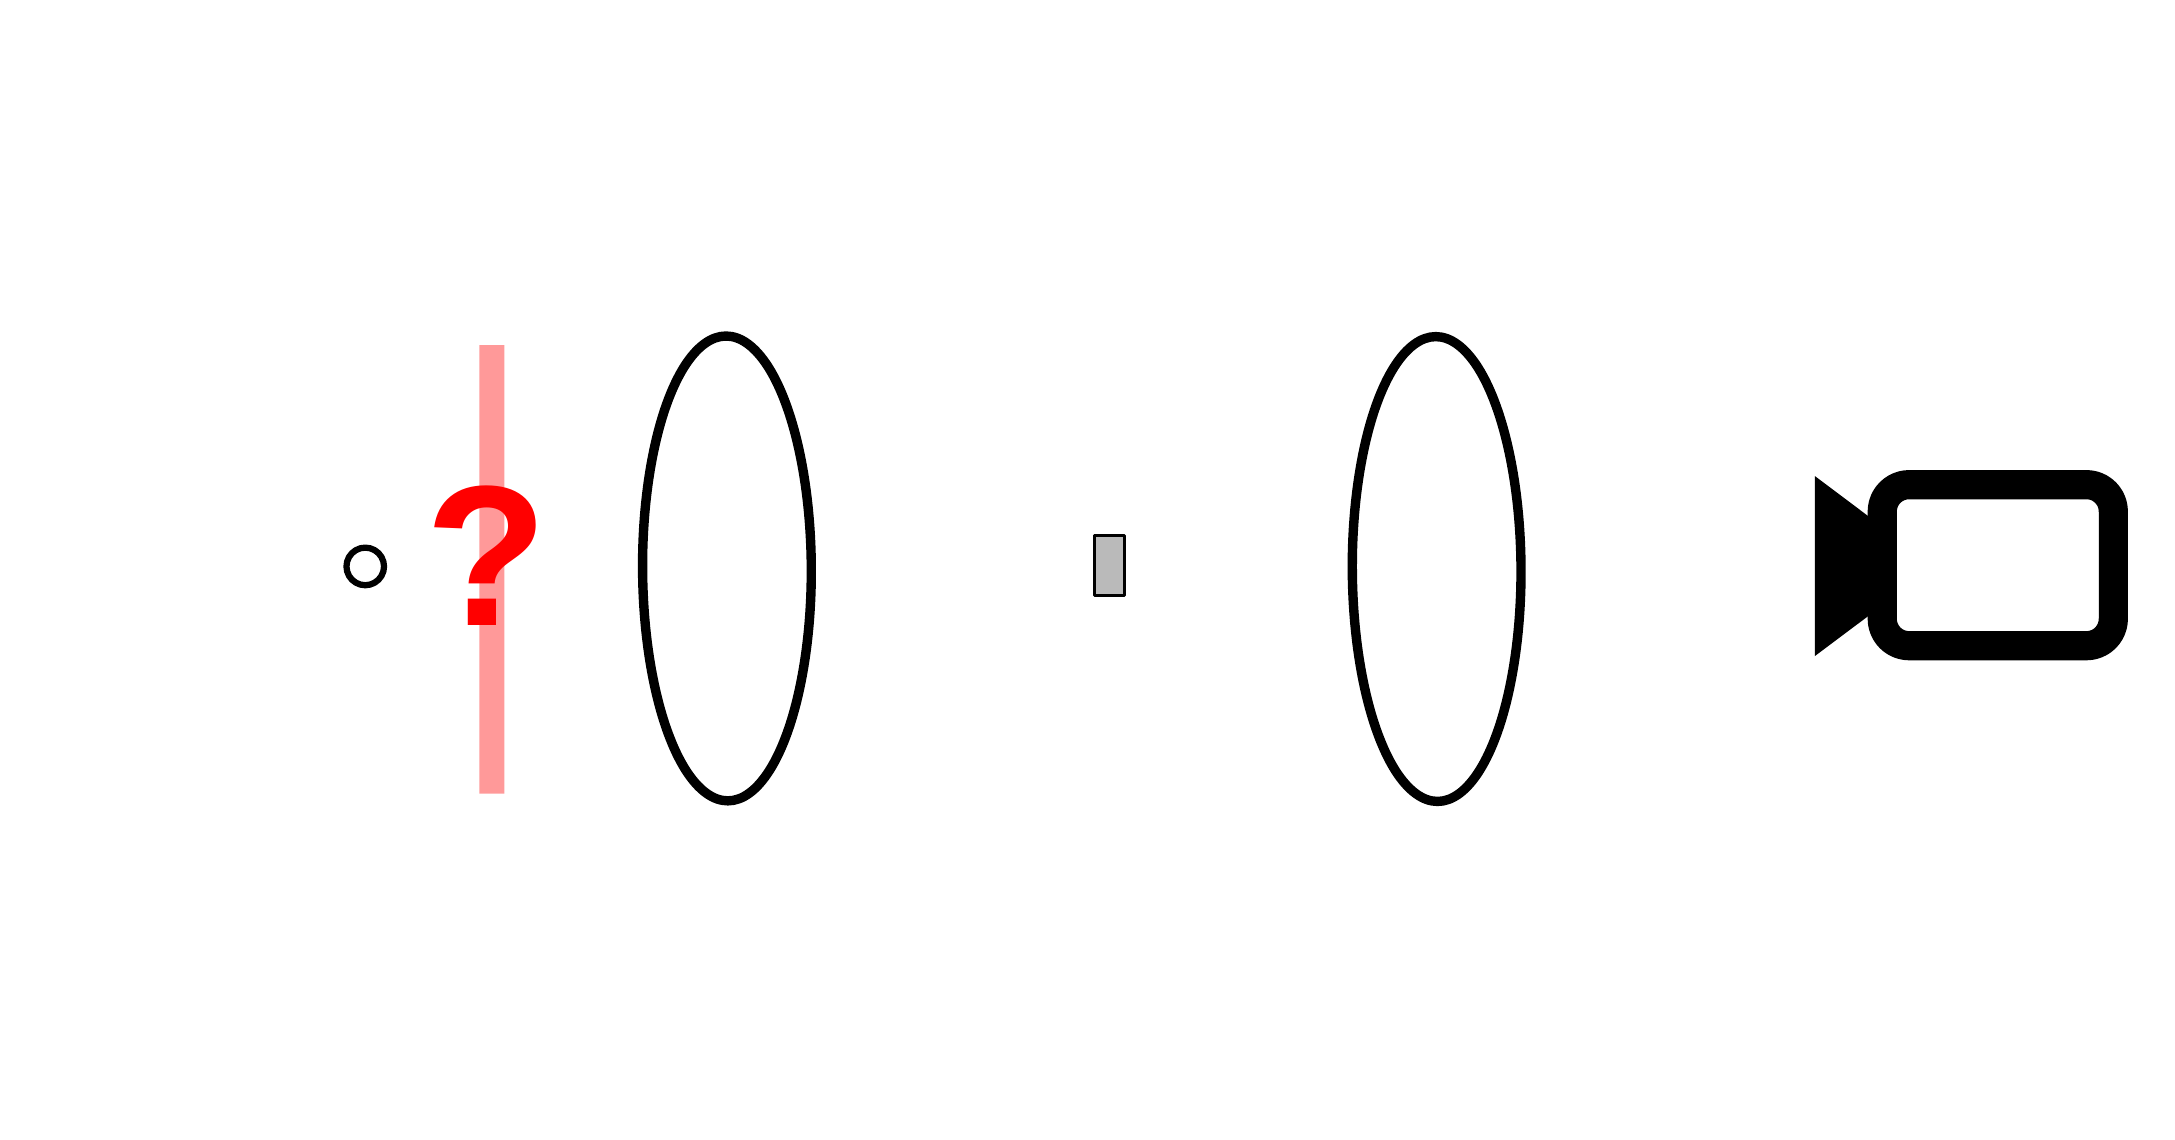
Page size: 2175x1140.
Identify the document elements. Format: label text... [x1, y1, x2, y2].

text_box [1352, 336, 1522, 802]
text_box ? [381, 437, 592, 676]
text_box [1882, 484, 2114, 646]
text_box [1094, 535, 1125, 596]
text_box [642, 336, 812, 801]
text_box [1814, 476, 1875, 657]
